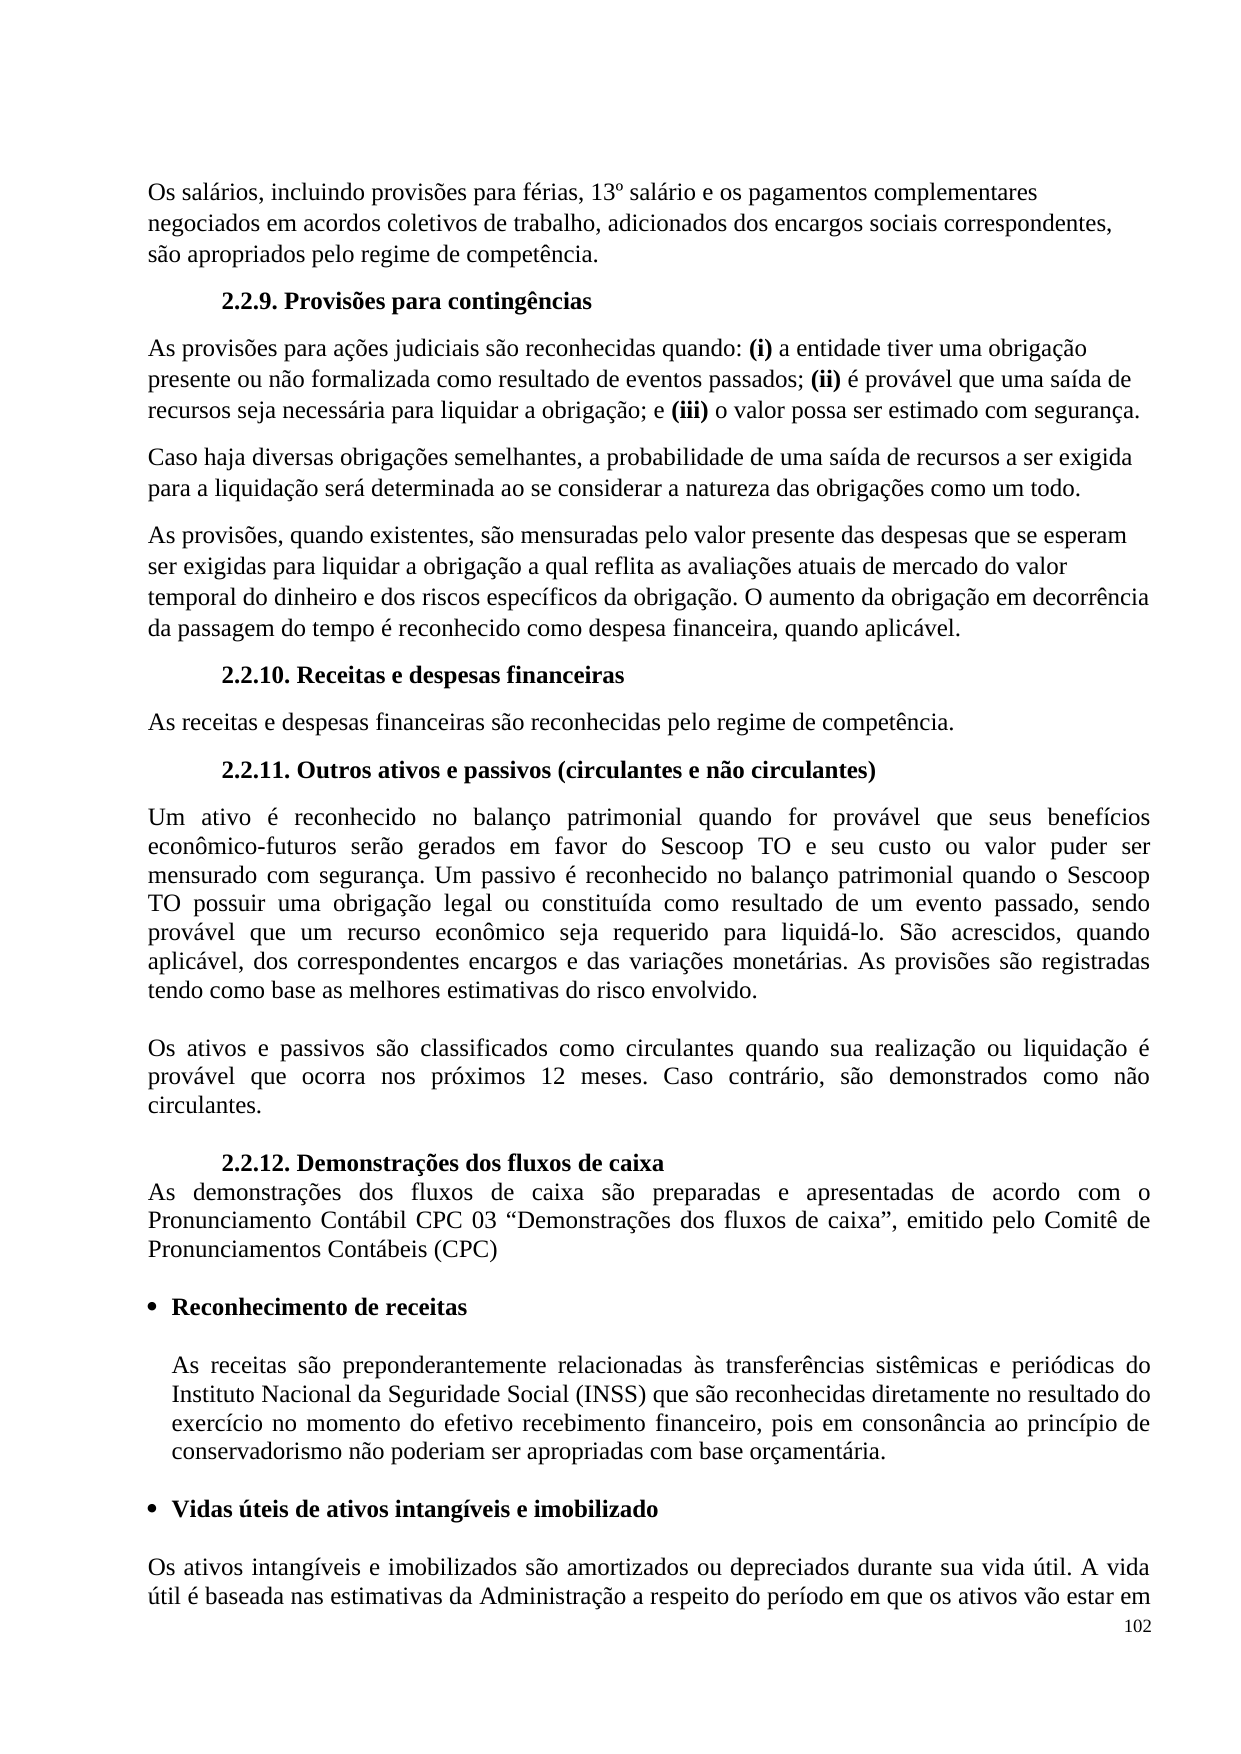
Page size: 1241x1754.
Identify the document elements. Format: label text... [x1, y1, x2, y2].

text Os salários, incluindo provisões para férias, 13º salário e os pagamentos complementares negociados em acordos coletivos de trabalho, adicionados dos encargos sociais correspondentes, são apropriados pelo regime de competência. [148, 177, 1152, 267]
text As demonstrações dos fluxos de caixa são preparadas e apresentadas de acordo com o Pronunciamento Contábil CPC 03 “Demonstrações dos fluxos de caixa”, emitido pelo Comitê de Pronunciamentos Contábeis (CPC) [148, 1177, 1152, 1263]
list Vidas úteis de ativos intangíveis e imobilizado [148, 1494, 1152, 1523]
text Os ativos intangíveis e imobilizados são amortizados ou depreciados durante sua vida útil. A vida útil é baseada nas estimativas da Administração a respeito do período em que os ativos vão estar em [148, 1552, 1152, 1610]
list Reconhecimento de receitas [148, 1292, 1152, 1321]
text As provisões, quando existentes, são mensuradas pelo valor presente das despesas que se esperam ser exigidas para liquidar a obrigação a qual reflita as avaliações atuais de mercado do valor temporal do dinheiro e dos riscos específicos da obrigação. O aumento da obrigação em decorrência da passagem do tempo é reconhecido como despesa financeira, quando aplicável. [148, 520, 1152, 641]
text 2.2.11. Outros ativos e passivos (circulantes e não circulantes) [148, 755, 1152, 783]
text As receitas são preponderantemente relacionadas às transferências sistêmicas e periódicas do Instituto Nacional da Seguridade Social (INSS) que são reconhecidas diretamente no resultado do exercício no momento do efetivo recebimento financeiro, pois em consonância ao princípio de conservadorismo não poderiam ser apropriadas com base orçamentária. [171, 1350, 1152, 1465]
title 2.2.12. Demonstrações dos fluxos de caixa [148, 1148, 1152, 1177]
text As provisões para ações judiciais são reconhecidas quando: (i) a entidade tiver uma obrigação presente ou não formalizada como resultado de eventos passados; (ii) é provável que uma saída de recursos seja necessária para liquidar a obrigação; e (iii) o valor possa ser estimado com segurança. [148, 333, 1152, 424]
text As receitas e despesas financeiras são reconhecidas pelo regime de competência. [148, 707, 1152, 736]
text Os ativos e passivos são classificados como circulantes quando sua realização ou liquidação é provável que ocorra nos próximos 12 meses. Caso contrário, são demonstrados como não circulantes. [148, 1033, 1152, 1119]
text Um ativo é reconhecido no balanço patrimonial quando for provável que seus benefícios econômico-futuros serão gerados em favor do Sescoop TO e seu custo ou valor puder ser mensurado com segurança. Um passivo é reconhecido no balanço patrimonial quando o Sescoop TO possuir uma obrigação legal ou constituída como resultado de um evento passado, sendo provável que um recurso econômico seja requerido para liquidá-lo. São acrescidos, quando aplicável, dos correspondentes encargos e das variações monetárias. As provisões são registradas tendo como base as melhores estimativas do risco envolvido. [148, 802, 1152, 1003]
text 2.2.9. Provisões para contingências [148, 286, 1152, 315]
text 2.2.10. Receitas e despesas financeiras [148, 660, 1152, 689]
text Caso haja diversas obrigações semelhantes, a probabilidade de uma saída de recursos a ser exigida para a liquidação será determinada ao se considerar a natureza das obrigações como um todo. [148, 442, 1152, 502]
